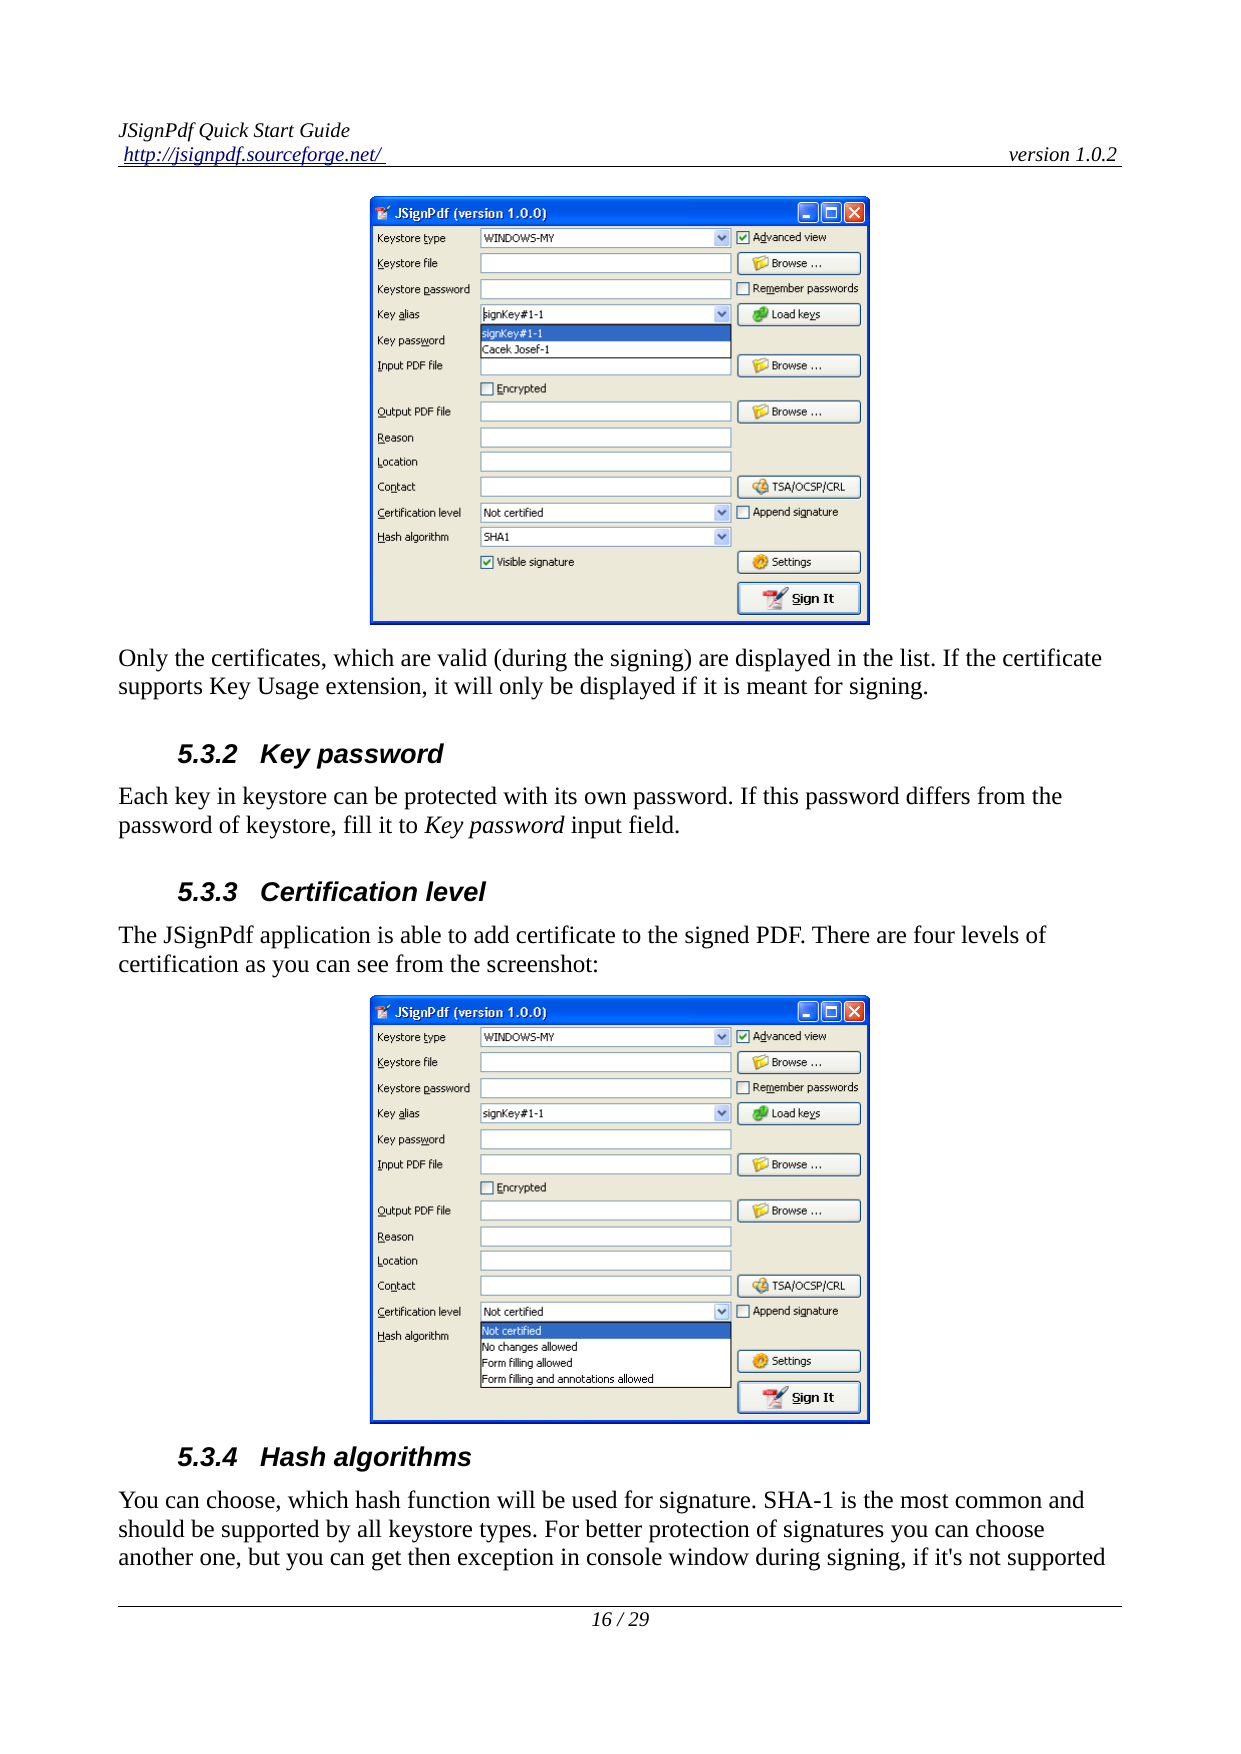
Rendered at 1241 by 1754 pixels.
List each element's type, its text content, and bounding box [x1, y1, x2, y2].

text Only the certificates, which are valid (during the signing) are displayed in the list. If the certificate supports Key Usage extension, it will only be displayed if it is meant for signing. [118, 625, 1122, 700]
text Each key in keystore can be protected with its own password. If this password differs from the password of keystore, fill it to Key password input field. [118, 781, 1122, 839]
picture [369, 196, 870, 625]
subtitle Hash algorithms [177, 1424, 1122, 1472]
subtitle Key password [177, 738, 1122, 769]
text You can choose, which hash function will be used for signature. SHA-1 is the most common and should be supported by all keystore types. For better protection of signatures you can choose another one, but you can get then exception in console window during signing, if it's not supported [118, 1485, 1122, 1571]
picture [369, 995, 870, 1424]
text The JSignPdf application is able to add certificate to the signed PDF. There are four levels of certification as you can see from the screenshot: [118, 920, 1122, 978]
subtitle Certification level [177, 876, 1122, 908]
